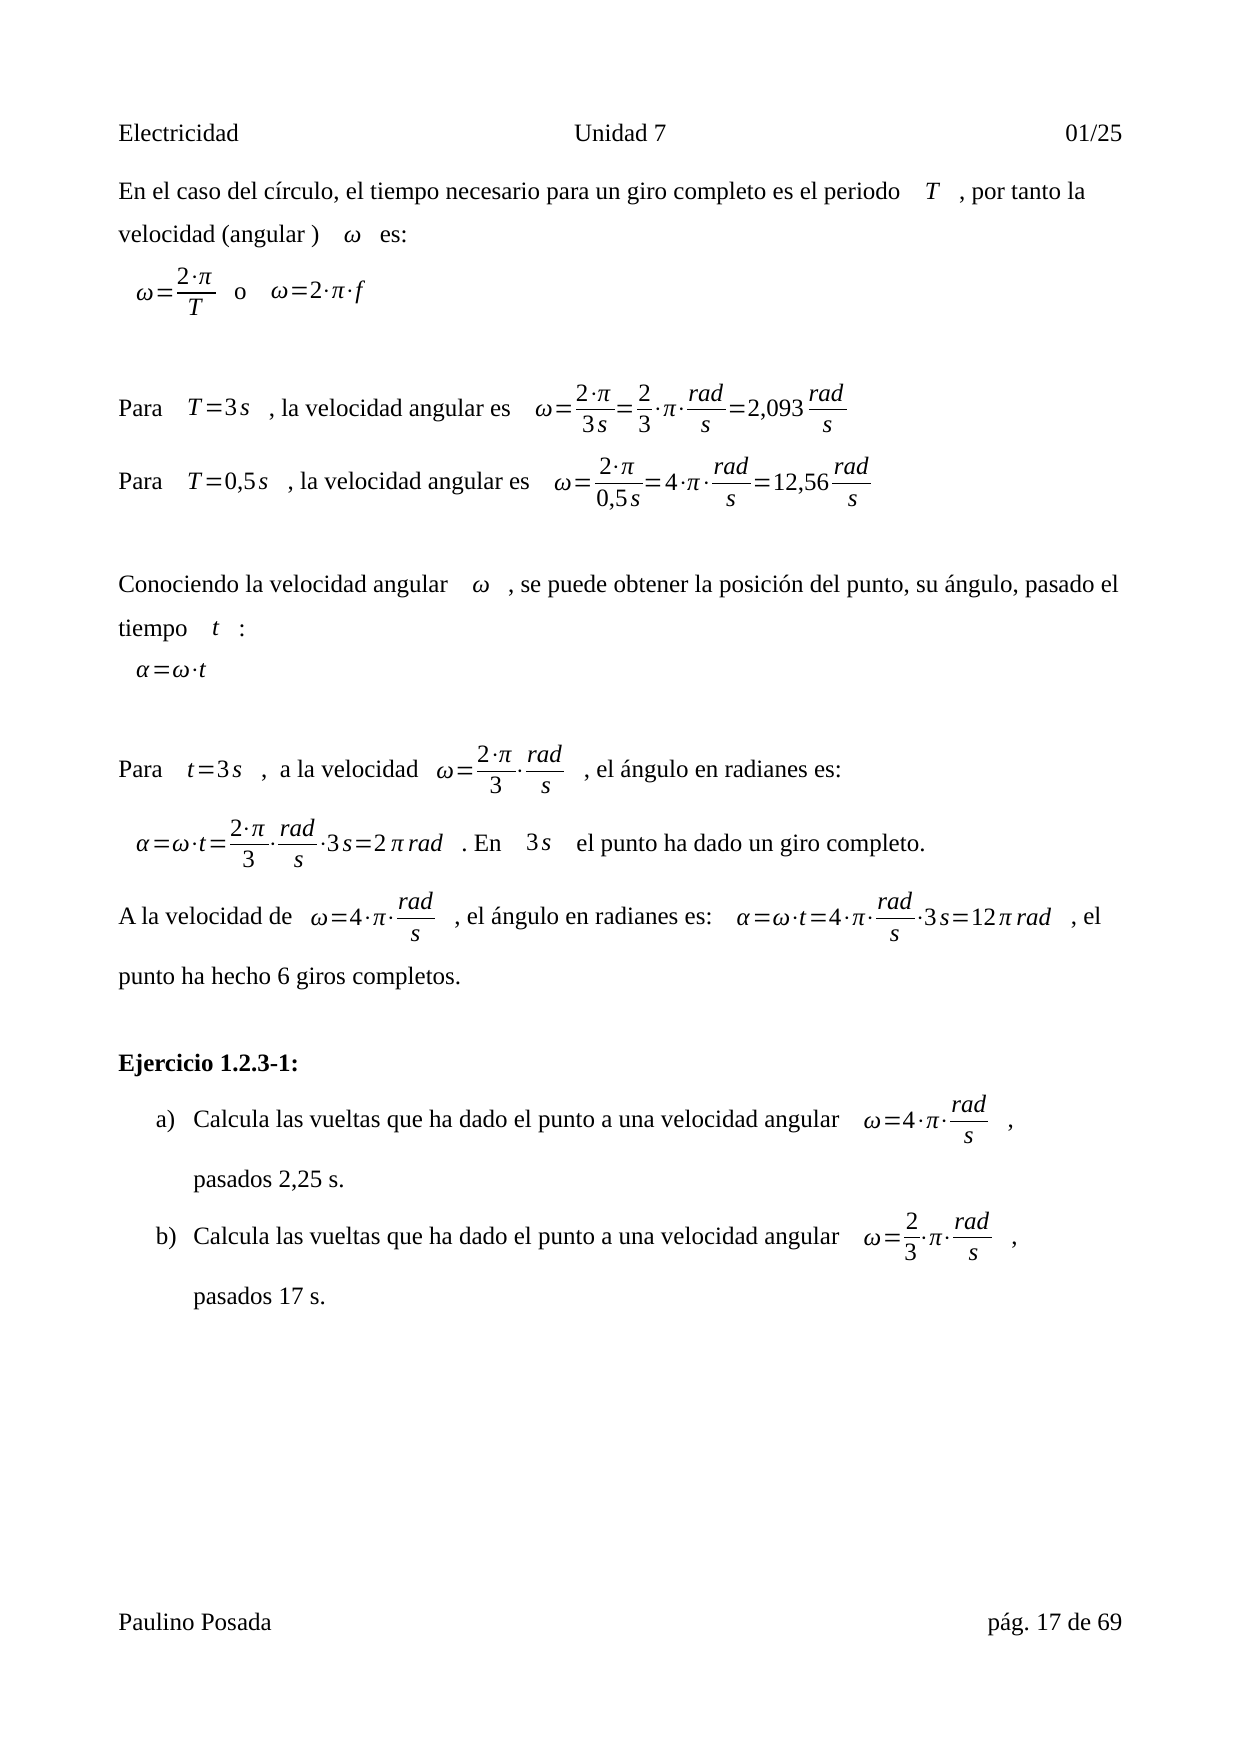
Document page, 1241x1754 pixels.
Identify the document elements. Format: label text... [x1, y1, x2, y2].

text En el caso del círculo, el tiempo necesario para un giro completo es el periodo , por tanto la velocidad (angular ) es: [118, 176, 1122, 248]
text Para , la velocidad angular es [118, 379, 1122, 438]
list Calcula las vueltas que ha dado el punto a una velocidad angular , [156, 1091, 1122, 1150]
text o [118, 263, 1122, 322]
text Ejercicio 1.2.3-1: [118, 1048, 1122, 1076]
text Para , la velocidad angular es [118, 453, 1122, 512]
text Para , a la velocidad, el ángulo en radianes es: . En el punto ha dado un giro completo. [118, 741, 1122, 873]
list pasados 17 s. [156, 1281, 1122, 1310]
list pasados 2,25 s. [156, 1164, 1122, 1193]
text A la velocidad de, el ángulo en radianes es: , el punto ha hecho 6 giros completos. [118, 888, 1122, 990]
text Conociendo la velocidad angular , se puede obtener la posición del punto, su ángulo, pasado el tiempo : [118, 569, 1122, 641]
list Calcula las vueltas que ha dado el punto a una velocidad angular , [156, 1207, 1122, 1267]
